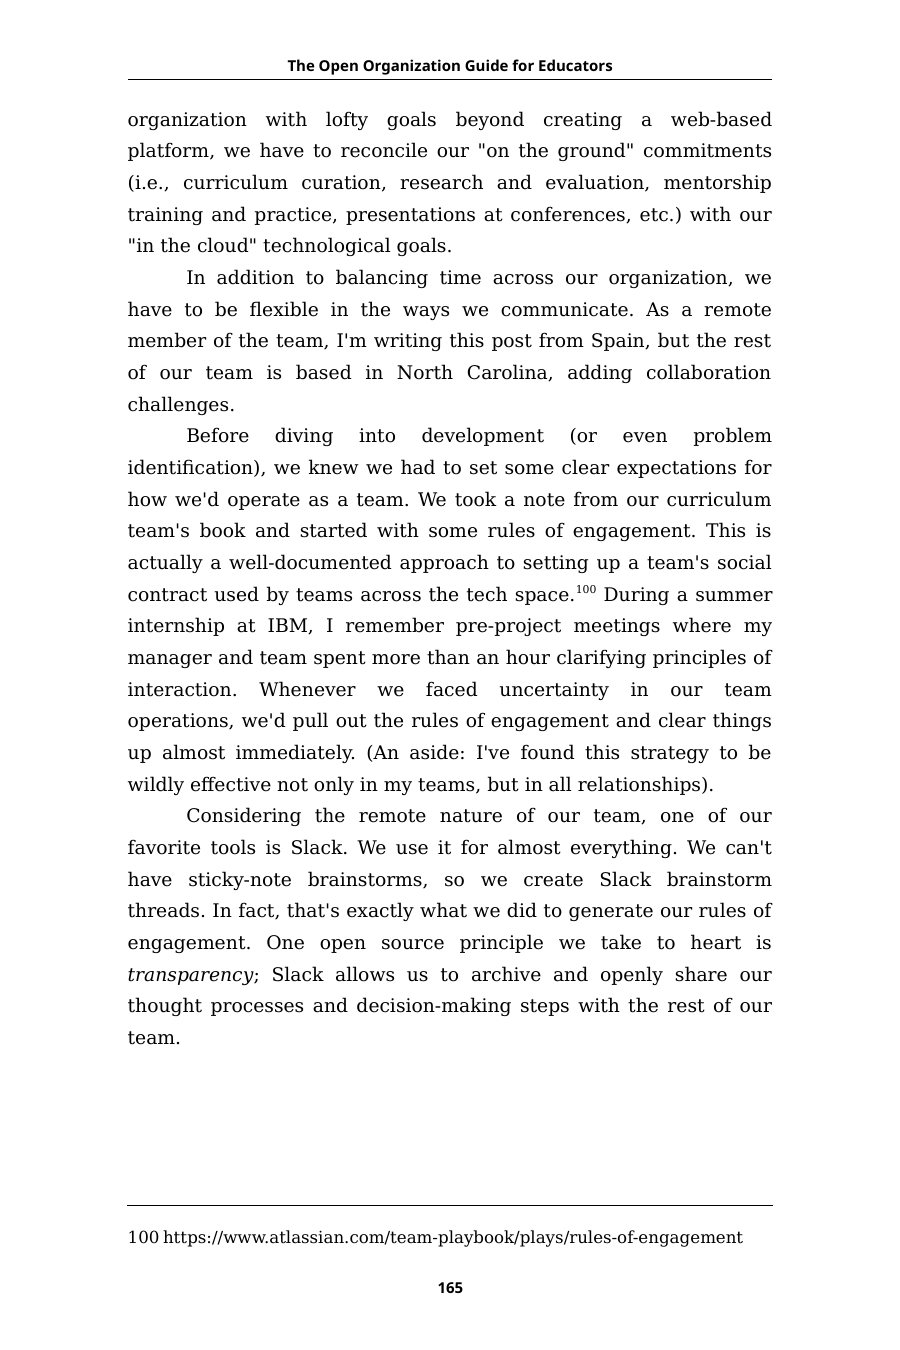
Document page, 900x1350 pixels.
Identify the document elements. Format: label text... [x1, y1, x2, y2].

text Before diving into development (or even problem identification), we knew we had to set some clear expectations for how we'd operate as a team. We took a note from our curriculum team's book and started with some rules of engagement. This is actually a well-documented approach to setting up a team's social contract used by teams across the tech space. During a summer internship at IBM, I remember pre-project meetings where my manager and team spent more than an hour clarifying principles of interaction. Whenever we faced uncertainty in our team operations, we'd pull out the rules of engagement and clear things up almost immediately. (An aside: I've found this strategy to be wildly effective not only in my teams, but in all relationships). [127, 425, 772, 796]
text https://www.atlassian.com/team-playbook/plays/rules-of-engagement [127, 1228, 772, 1247]
text In addition to balancing time across our organization, we have to be flexible in the ways we communicate. As a remote member of the team, I'm writing this post from Spain, but the rest of our team is based in North Carolina, adding collaboration challenges. [127, 267, 772, 416]
text Considering the remote nature of our team, one of our favorite tools is Slack. We use it for almost everything. We can't have sticky-note brainstorms, so we create Slack brainstorm threads. In fact, that's exactly what we did to generate our rules of engagement. One open source principle we take to heart is transparency; Slack allows us to archive and openly share our thought processes and decision-making steps with the rest of our team. [127, 805, 772, 1049]
text organization with lofty goals beyond creating a web-based platform, we have to reconcile our "on the ground" commitments (i.e., curriculum curation, research and evaluation, mentorship training and practice, presentations at conferences, etc.) with our "in the cloud" technological goals. [127, 109, 772, 257]
